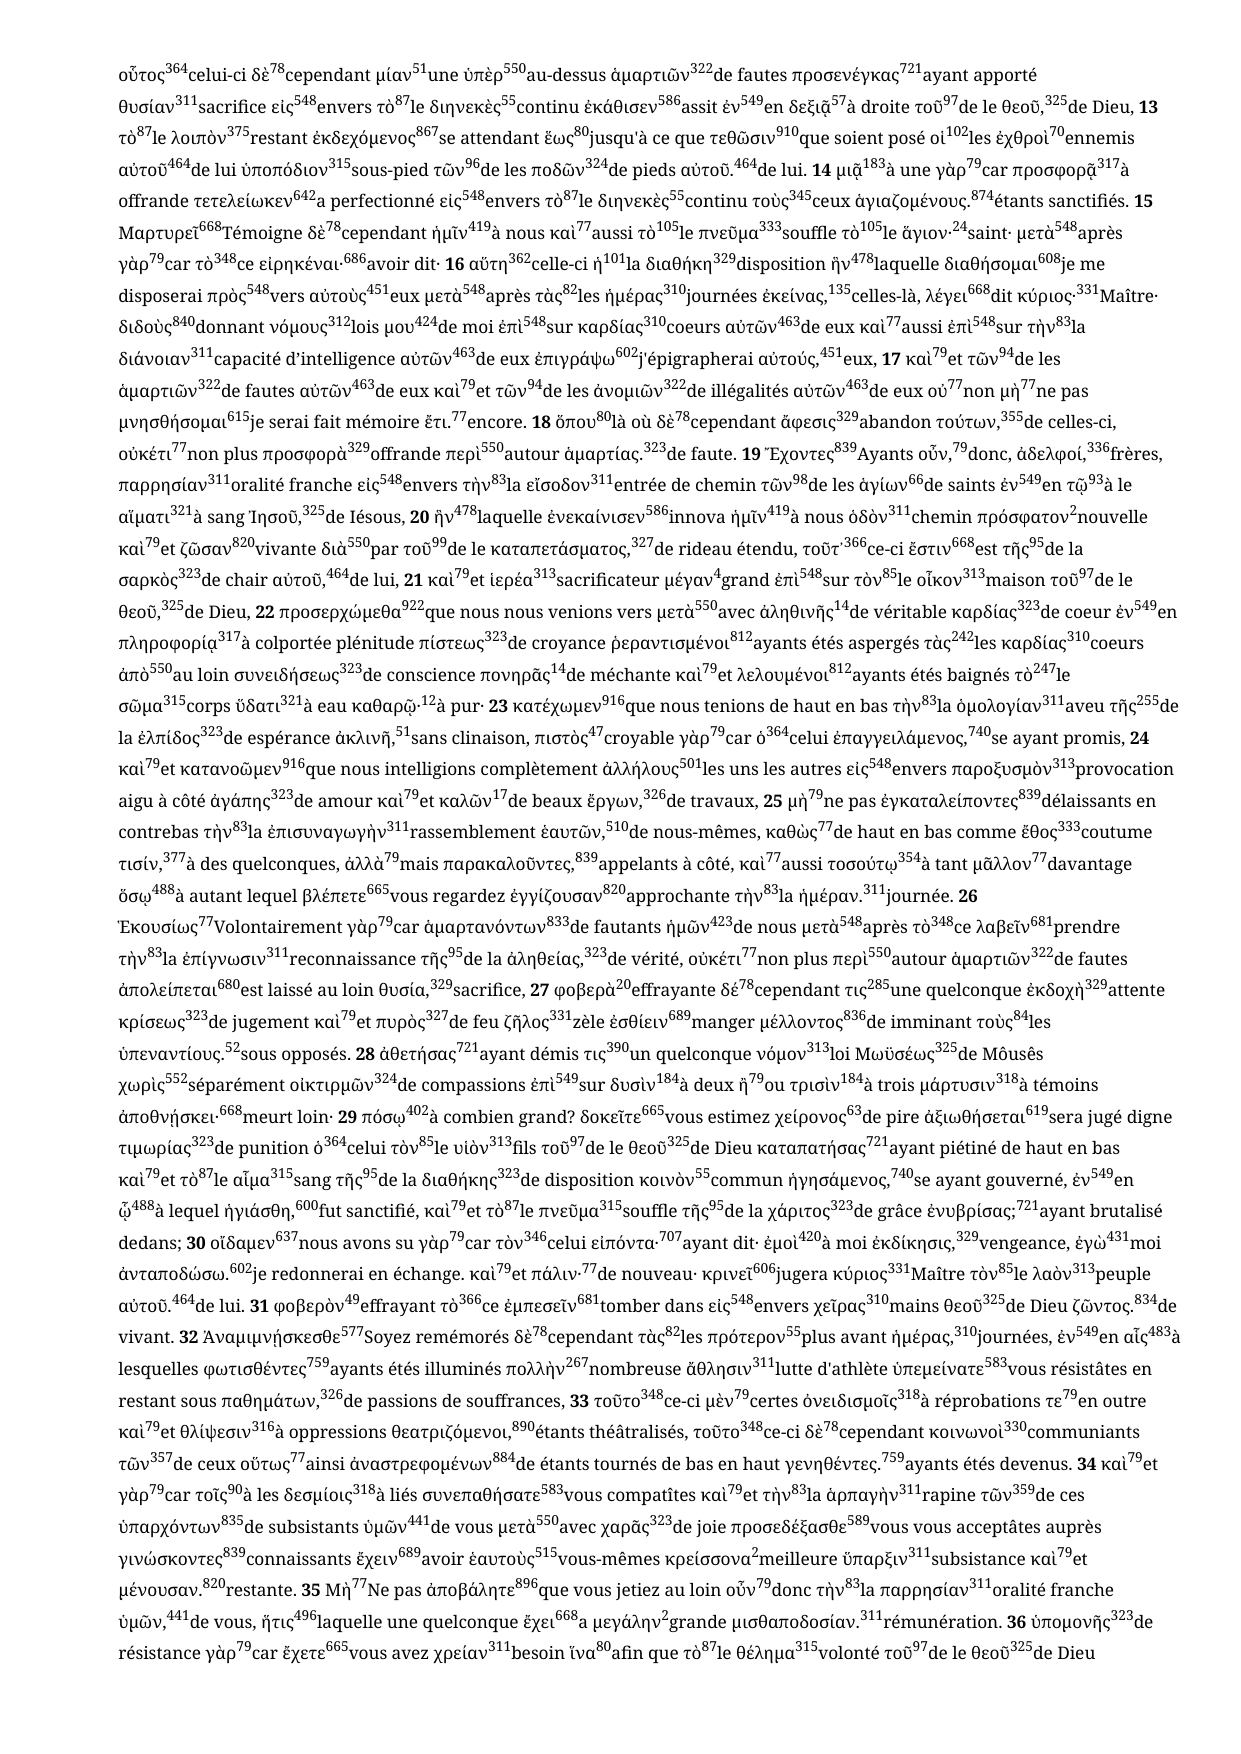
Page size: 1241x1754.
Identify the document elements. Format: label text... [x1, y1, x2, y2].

text 1 Σκιὰν311Ombre γὰρ79car ἔχων840ayant ὁ103le νόμος331loi τῶν98de les μελλόντων835de imminants ἀγαθῶν,66de bons, οὐκ77non αὐτὴν526elle-même τὴν83la εἰκόνα311icône τῶν98de les πραγμάτων,326de actes, κατ᾽548selon ἐνιαυτὸν313année ταῖς88à les αὐταῖς141à mêmes θυσίαις316à sacrifices ἃς477lesquelles προσφέρουσιν667apportent εἰς548envers τὸ87le διηνεκὲς55continu οὐδέποτε77pas cependant à un moment δύναται674se peut τοὺς345ceux προσερχομένους848se venants vers τελειῶσαι·681perfectionner· 2 ἐπεὶ80puisque οὐκ340non ἂν340le cas échéant ἐπαύσαντο591se pausèrent προσφερόμεναι888étantes apportées διὰ548par le fait de τὸ348ce μηδεμίαν267ne pas une ἔχειν689avoir ἔτι77encore συνείδησιν311conscience ἁμαρτιῶν322de fautes τοὺς345ceux λατρεύοντας821adorants ἅπαξ77une fois κεκαθαρισμένους;795ayants étés purifiés; 3 ἀλλ᾽79mais ἐν549en αὐταῖς455à elles ἀνάμνησις329remémoration ἁμαρτιῶν322de fautes κατ᾽548selon ἐνιαυτόν·313année· 4 ἀδύνατον49impuissant γὰρ79car αἷμα315sang ταύρων324de taureaux καὶ79et τράγων324de boucs ἀφαιρεῖν689saisir au loin ἁμαρτίας.310fautes. 5 Διὸ79C'est pourquoi εἰσερχόμενος867se venant à l'intérieur εἰς548envers τὸν85le κόσμον313monde λέγει·668dit· θυσίαν311sacrifice καὶ79et προσφορὰν311offrande οὐκ77non ἠθέλησας,584tu voulus, σῶμα315corps δὲ78cependant κατηρτίσω590tu te ajustas complètement μοι·420à moi· 6 ὁλοκαυτώματα314holocaustes καὶ79et περὶ550autour ἁμαρτίας323de faute οὐκ77non εὐδόκησας.584tu estimas en bien. 7 τότε77alors εἶπον·582je dis· ἰδοὺ306voici ἥκω,664je surgis, ἐν549en κεφαλίδι317à entête βιβλίου327de papier de bible γέγραπται654a été graphé περὶ550autour ἐμοῦ,424de moi, τοῦ360de ce ποιῆσαι681faire ὁ109le θεὸς337Dieu τὸ87le θέλημά315volonté σου.442de toi. 8 ἀνώτερον77plus en haut λέγων840disant ὅτι80en ce que θυσίας310sacrifices καὶ79et προσφορὰς310offrandes καὶ79et ὁλοκαυτώματα314holocaustes καὶ79et περὶ550autour ἁμαρτίας323de faute οὐκ77non ἠθέλησας584tu voulus οὐδὲ79non cependant εὐδόκησας,584tu estimas en bien, αἵτινες495lesquelles des quelconques κατὰ548selon νόμον313loi προσφέρονται,679sont apportés, 9 τότε77alors εἴρηκεν·642a dit· ἰδοὺ306voici ἥκω664je surgis τοῦ360de ce ποιῆσαι681faire τὸ87le θέλημά315volonté σου.442de toi. ἀναιρεῖ668saisit de bas en haut τὸ87le πρῶτον55premier ἵνα80afin que τὸ87le δεύτερον55deuxième στήσῃ,899que dresse, 10 ἐν549en ᾧ488à lequel θελήματι321à volonté ἡγιασμένοι812ayants étés sanctifiés ἐσμὲν663nous sommes διὰ550par τῆς95de la προσφορᾶς323de offrande τοῦ99de le σώματος327de corps Ἰησοῦ325de Iésous Χριστοῦ325de Christ ἐφάπαξ.77sur une fois. 11 Καὶ79Et πᾶς287tout μὲν77certes ἱερεὺς331sacrificateur ἕστηκεν642a dressé καθ᾽548selon ἡμέραν311journée λειτουργῶν840faisant liturgie καὶ79et τὰς82les αὐτὰς343mêmes πολλάκις77souvent προσφέρων840apportant θυσίας,310sacrifices, αἵτινες495lesquelles des quelconques οὐδέποτε77pas cependant à un moment δύνανται673se peuvent περιελεῖν681enlever autour ἁμαρτίας,310fautes, 12 οὗτος364celui-ci δὲ78cependant μίαν51une ὑπὲρ550au-dessus ἁμαρτιῶν322de fautes προσενέγκας721ayant apporté θυσίαν311sacrifice εἰς548envers τὸ87le διηνεκὲς55continu ἐκάθισεν586assit ἐν549en δεξιᾷ57à droite τοῦ97de le θεοῦ,325de Dieu, 13 τὸ87le λοιπὸν375restant ἐκδεχόμενος867se attendant ἕως80jusqu'à ce que τεθῶσιν910que soient posé οἱ102les ἐχθροὶ70ennemis αὐτοῦ464de lui ὑποπόδιον315sous-pied τῶν96de les ποδῶν324de pieds αὐτοῦ.464de lui. 14 μιᾷ183à une γὰρ79car προσφορᾷ317à offrande τετελείωκεν642a perfectionné εἰς548envers τὸ87le διηνεκὲς55continu τοὺς345ceux ἁγιαζομένους.874étants sanctifiés. 15 Μαρτυρεῖ668Témoigne δὲ78cependant ἡμῖν419à nous καὶ77aussi τὸ105le πνεῦμα333souffle τὸ105le ἅγιον·24saint· μετὰ548après γὰρ79car τὸ348ce εἰρηκέναι·686avoir dit· 16 αὕτη362celle-ci ἡ101la διαθήκη329disposition ἣν478laquelle διαθήσομαι608je me disposerai πρὸς548vers αὐτοὺς451eux μετὰ548après τὰς82les ἡμέρας310journées ἐκείνας,135celles-là, λέγει668dit κύριος·331Maître· διδοὺς840donnant νόμους312lois μου424de moi ἐπὶ548sur καρδίας310coeurs αὐτῶν463de eux καὶ77aussi ἐπὶ548sur τὴν83la διάνοιαν311capacité d’intelligence αὐτῶν463de eux ἐπιγράψω602j'épigrapherai αὐτούς,451eux, 17 καὶ79et τῶν94de les ἁμαρτιῶν322de fautes αὐτῶν463de eux καὶ79et τῶν94de les ἀνομιῶν322de illégalités αὐτῶν463de eux οὐ77non μὴ77ne pas μνησθήσομαι615je serai fait mémoire ἔτι.77encore. 18 ὅπου80là où δὲ78cependant ἄφεσις329abandon τούτων,355de celles-ci, οὐκέτι77non plus προσφορὰ329offrande περὶ550autour ἁμαρτίας.323de faute. 19 Ἔχοντες839Ayants οὖν,79donc, ἀδελφοί,336frères, παρρησίαν311oralité franche εἰς548envers τὴν83la εἴσοδον311entrée de chemin τῶν98de les ἁγίων66de saints ἐν549en τῷ93à le αἵματι321à sang Ἰησοῦ,325de Iésous, 20 ἣν478laquelle ἐνεκαίνισεν586innova ἡμῖν419à nous ὁδὸν311chemin πρόσφατον2nouvelle καὶ79et ζῶσαν820vivante διὰ550par τοῦ99de le καταπετάσματος,327de rideau étendu, τοῦτ᾽366ce-ci ἔστιν668est τῆς95de la σαρκὸς323de chair αὐτοῦ,464de lui, 21 καὶ79et ἱερέα313sacrificateur μέγαν4grand ἐπὶ548sur τὸν85le οἶκον313maison τοῦ97de le θεοῦ,325de Dieu, 22 προσερχώμεθα922que nous nous venions vers μετὰ550avec ἀληθινῆς14de véritable καρδίας323de coeur ἐν549en πληροφορίᾳ317à colportée plénitude πίστεως323de croyance ῥεραντισμένοι812ayants étés aspergés τὰς242les καρδίας310coeurs ἀπὸ550au loin συνειδήσεως323de conscience πονηρᾶς14de méchante καὶ79et λελουμένοι812ayants étés baignés τὸ247le σῶμα315corps ὕδατι321à eau καθαρῷ·12à pur· 23 κατέχωμεν916que nous tenions de haut en bas τὴν83la ὁμολογίαν311aveu τῆς255de la ἐλπίδος323de espérance ἀκλινῆ,51sans clinaison, πιστὸς47croyable γὰρ79car ὁ364celui ἐπαγγειλάμενος,740se ayant promis, 24 καὶ79et κατανοῶμεν916que nous intelligions complètement ἀλλήλους501les uns les autres εἰς548envers παροξυσμὸν313provocation aigu à côté ἀγάπης323de amour καὶ79et καλῶν17de beaux ἔργων,326de travaux, 25 μὴ79ne pas ἐγκαταλείποντες839délaissants en contrebas τὴν83la ἐπισυναγωγὴν311rassemblement ἑαυτῶν,510de nous-mêmes, καθὼς77de haut en bas comme ἔθος333coutume τισίν,377à des quelconques, ἀλλὰ79mais παρακαλοῦντες,839appelants à côté, καὶ77aussi τοσούτῳ354à tant μᾶλλον77davantage ὅσῳ488à autant lequel βλέπετε665vous regardez ἐγγίζουσαν820approchante τὴν83la ἡμέραν.311journée. 26 Ἑκουσίως77Volontairement γὰρ79car ἁμαρτανόντων833de fautants ἡμῶν423de nous μετὰ548après τὸ348ce λαβεῖν681prendre τὴν83la ἐπίγνωσιν311reconnaissance τῆς95de la ἀληθείας,323de vérité, οὐκέτι77non plus περὶ550autour ἁμαρτιῶν322de fautes ἀπολείπεται680est laissé au loin θυσία,329sacrifice, 27 φοβερὰ20effrayante δέ78cependant τις285une quelconque ἐκδοχὴ329attente κρίσεως323de jugement καὶ79et πυρὸς327de feu ζῆλος331zèle ἐσθίειν689manger μέλλοντος836de imminant τοὺς84les ὑπεναντίους.52sous opposés. 28 ἀθετήσας721ayant démis τις390un quelconque νόμον313loi Μωϋσέως325de Môusês χωρὶς552séparément οἰκτιρμῶν324de compassions ἐπὶ549sur δυσὶν184à deux ἢ79ou τρισὶν184à trois μάρτυσιν318à témoins ἀποθνῄσκει·668meurt loin· 29 πόσῳ402à combien grand? δοκεῖτε665vous estimez χείρονος63de pire ἀξιωθήσεται619sera jugé digne τιμωρίας323de punition ὁ364celui τὸν85le υἱὸν313fils τοῦ97de le θεοῦ325de Dieu καταπατήσας721ayant piétiné de haut en bas καὶ79et τὸ87le αἷμα315sang τῆς95de la διαθήκης323de disposition κοινὸν55commun ἡγησάμενος,740se ayant gouverné, ἐν549en ᾧ488à lequel ἡγιάσθη,600fut sanctifié, καὶ79et τὸ87le πνεῦμα315souffle τῆς95de la χάριτος323de grâce ἐνυβρίσας;721ayant brutalisé dedans; 30 οἴδαμεν637nous avons su γὰρ79car τὸν346celui εἰπόντα·707ayant dit· ἐμοὶ420à moi ἐκδίκησις,329vengeance, ἐγὼ431moi ἀνταποδώσω.602je redonnerai en échange. καὶ79et πάλιν·77de nouveau· κρινεῖ606jugera κύριος331Maître τὸν85le λαὸν313peuple αὐτοῦ.464de lui. 31 φοβερὸν49effrayant τὸ366ce ἐμπεσεῖν681tomber dans εἰς548envers χεῖρας310mains θεοῦ325de Dieu ζῶντος.834de vivant. 32 Ἀναμιμνῄσκεσθε577Soyez remémorés δὲ78cependant τὰς82les πρότερον55plus avant ἡμέρας,310journées, ἐν549en αἷς483à lesquelles φωτισθέντες759ayants étés illuminés πολλὴν267nombreuse ἄθλησιν311lutte d'athlète ὑπεμείνατε583vous résistâtes en restant sous παθημάτων,326de passions de souffrances, 33 τοῦτο348ce-ci μὲν79certes ὀνειδισμοῖς318à réprobations τε79en outre καὶ79et θλίψεσιν316à oppressions θεατριζόμενοι,890étants théâtralisés, τοῦτο348ce-ci δὲ78cependant κοινωνοὶ330communiants τῶν357de ceux οὕτως77ainsi ἀναστρεφομένων884de étants tournés de bas en haut γενηθέντες.759ayants étés devenus. 34 καὶ79et γὰρ79car τοῖς90à les δεσμίοις318à liés συνεπαθήσατε583vous compatîtes καὶ79et τὴν83la ἁρπαγὴν311rapine τῶν359de ces ὑπαρχόντων835de subsistants ὑμῶν441de vous μετὰ550avec χαρᾶς323de joie προσεδέξασθε589vous vous acceptâtes auprès γινώσκοντες839connaissants ἔχειν689avoir ἑαυτοὺς515vous-mêmes κρείσσονα2meilleure ὕπαρξιν311subsistance καὶ79et μένουσαν.820restante. 35 Μὴ77Ne pas ἀποβάλητε896que vous jetiez au loin οὖν79donc τὴν83la παρρησίαν311oralité franche ὑμῶν,441de vous, ἥτις496laquelle une quelconque ἔχει668a μεγάλην2grande μισθαποδοσίαν.311rémunération. 36 ὑπομονῆς323de résistance γὰρ79car ἔχετε665vous avez χρείαν311besoin ἵνα80afin que τὸ87le θέλημα315volonté τοῦ97de le θεοῦ325de Dieu ποιήσαντες720ayants faits κομίσησθε902que vous vous preniez soigneusement τὴν83la ἐπαγγελίαν.311promesse. 37 ἔτι77encore γὰρ79car μικρὸν53petit ὅσον295autant lequel ὅσον,295autant lequel, ὁ364celui ἐρχόμενος867se venant ἥξει606surgira καὶ79et οὐ77non χρονίσει·606temporisera· 38 ὁ103le δὲ78cependant δίκαιός71juste μου424de moi ἐκ550hors πίστεως323de croyance ζήσεται,612se vivra, καὶ79et ἐὰν80si le cas échéant ὑποστείληται,905que se soustraie, οὐκ77non εὐδοκεῖ668estime en bien ἡ101la ψυχή329âme μου424de moi ἐν549en αὐτῷ.458à lui. 39 ἡμεῖς430nous δὲ78cependant οὐκ77non ἐσμὲν663nous sommes ὑποστολῆς323de soustraction εἰς548envers ἀπώλειαν311déperdition ἀλλὰ79mais πίστεως323de croyance εἰς548envers περιποίησιν311conservation ψυχῆς.323de âme. [118, 59, 1181, 1665]
